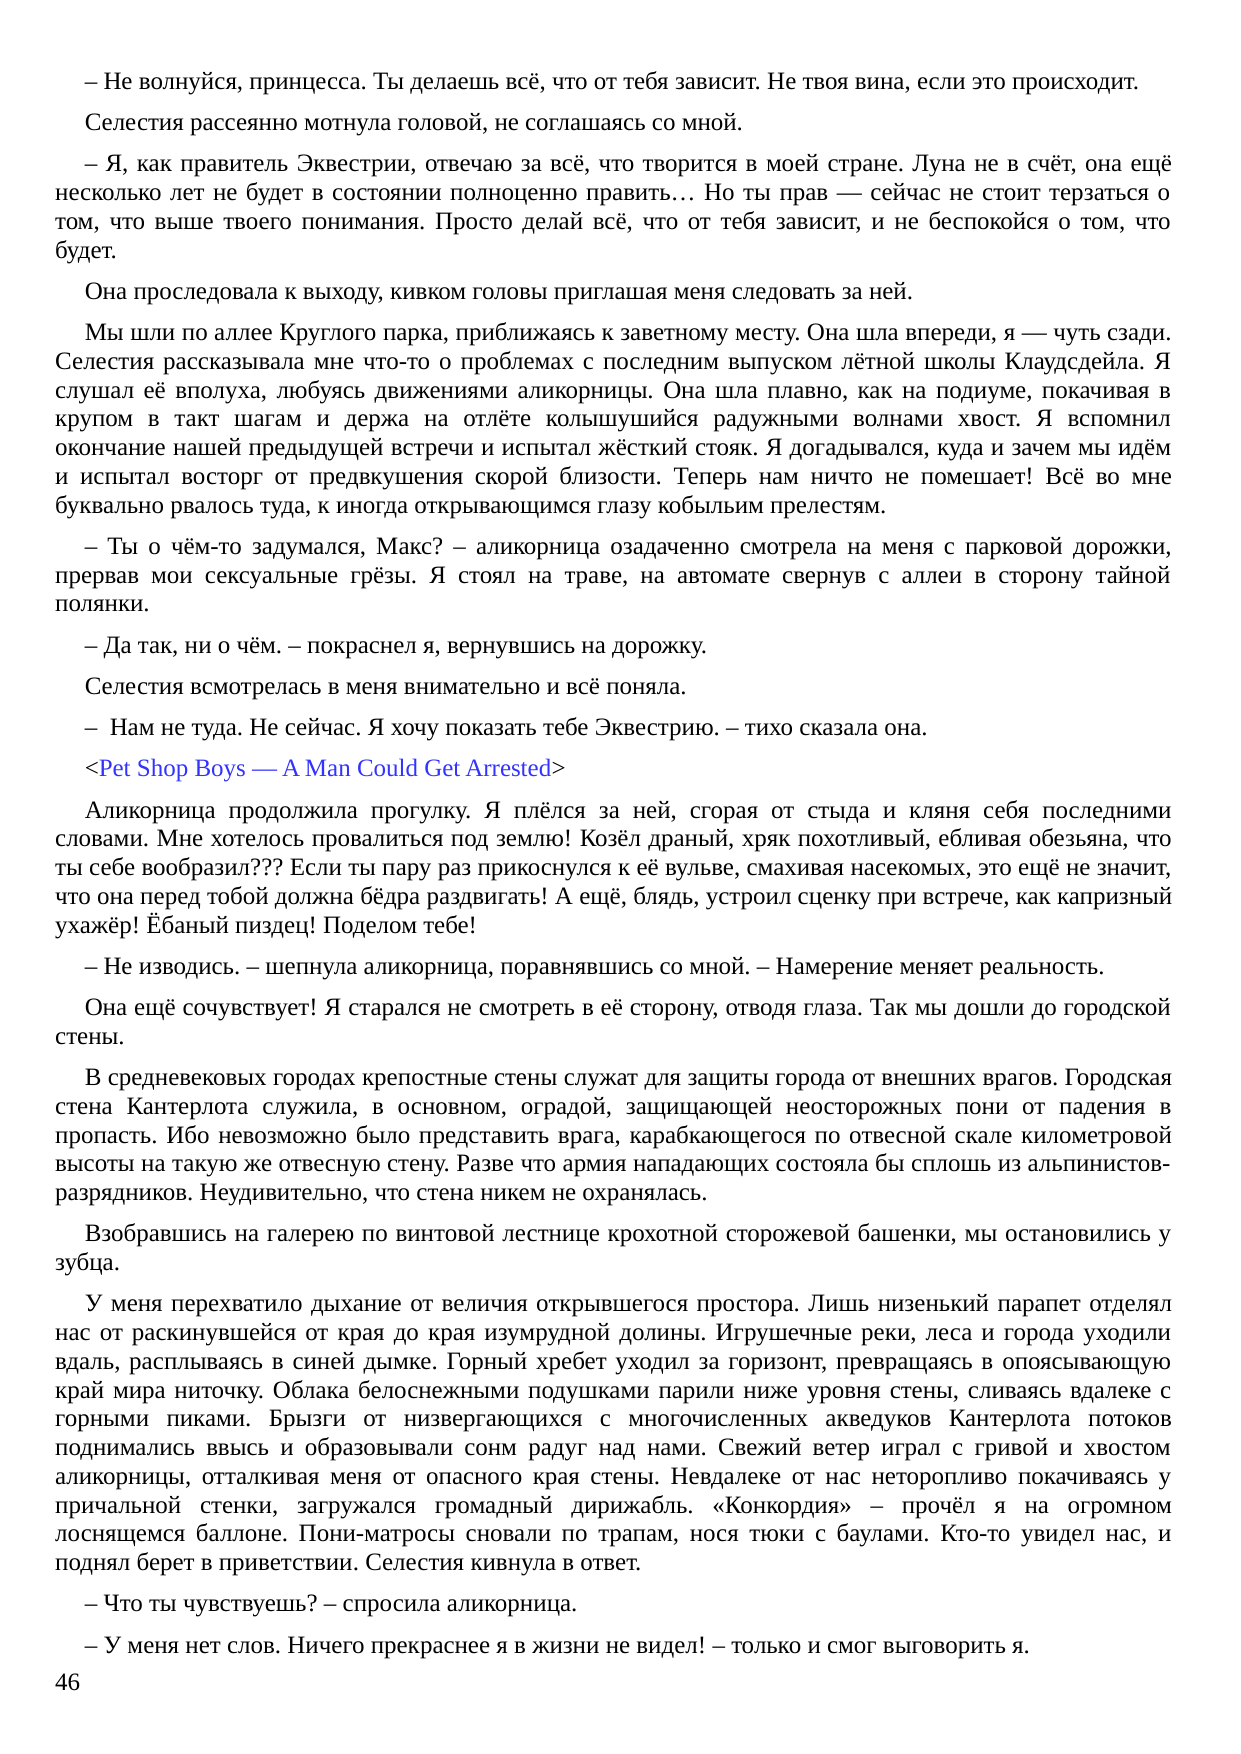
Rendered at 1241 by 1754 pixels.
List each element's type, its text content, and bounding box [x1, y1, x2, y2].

text У меня перехватило дыхание от величия открывшегося простора. Лишь низенький парапет отделял нас от раскинувшейся от края до края изумрудной долины. Игрушечные реки, леса и города уходили вдаль, расплываясь в синей дымке. Горный хребет уходил за горизонт, превращаясь в опоясывающую край мира ниточку. Облака белоснежными подушками парили ниже уровня стены, сливаясь вдалеке с горными пиками. Брызги от низвергающихся с многочисленных акведуков Кантерлота потоков поднимались ввысь и образовывали сонм радуг над нами. Свежий ветер играл с гривой и хвостом аликорницы, отталкивая меня от опасного края стены. Невдалеке от нас неторопливо покачиваясь у причальной стенки, загружался громадный дирижабль. «Конкордия» – прочёл я на огромном лоснящемся баллоне. Пони-матросы сновали по трапам, нося тюки с баулами. Кто-то увидел нас, и поднял берет в приветствии. Селестия кивнула в ответ. [55, 1288, 1173, 1576]
text – Что ты чувствуешь? – спросила аликорница. [55, 1588, 1173, 1617]
text Она проследовала к выходу, кивком головы приглашая меня следовать за ней. [55, 276, 1173, 305]
text – Ты о чём-то задумался, Макс? – аликорница озадаченно смотрела на меня с парковой дорожки, прервав мои сексуальные грёзы. Я стоял на траве, на автомате свернув с аллеи в сторону тайной полянки. [55, 531, 1173, 617]
text Аликорница продолжила прогулку. Я плёлся за ней, сгорая от стыда и кляня себя последними словами. Мне хотелось провалиться под землю! Козёл драный, хряк похотливый, ебливая обезьяна, что ты себе вообразил??? Если ты пару раз прикоснулся к её вульве, смахивая насекомых, это ещё не значит, что она перед тобой должна бёдра раздвигать! А ещё, блядь, устроил сценку при встрече, как капризный ухажёр! Ёбаный пиздец! Поделом тебе! [55, 795, 1173, 938]
text Мы шли по аллее Круглого парка, приближаясь к заветному месту. Она шла впереди, я — чуть cзади. Селестия рассказывала мне что-то о проблемах с последним выпуском лётной школы Клаудсдейла. Я слушал её вполуха, любуясь движениями аликорницы. Она шла плавно, как на подиуме, покачивая в крупом в такт шагам и держа на отлёте колышушийся радужными волнами хвост. Я вспомнил окончание нашей предыдущей встречи и испытал жёсткий стояк. Я догадывался, куда и зачем мы идём и испытал восторг от предвкушения скорой близости. Теперь нам ничто не помешает! Всё во мне буквально рвалось туда, к иногда открывающимся глазу кобыльим прелестям. [55, 317, 1173, 518]
text – Не волнуйся, принцесса. Ты делаешь всё, что от тебя зависит. Не твоя вина, если это происходит. [55, 66, 1173, 95]
text Взобравшись на галерею по винтовой лестнице крохотной сторожевой башенки, мы остановились у зубца. [55, 1218, 1173, 1276]
text – Я, как правитель Эквестрии, отвечаю за всё, что творится в моей стране. Луна не в счёт, она ещё несколько лет не будет в состоянии полноценно править… Но ты прав — сейчас не стоит терзаться о том, что выше твоего понимания. Просто делай всё, что от тебя зависит, и не беспокойся о том, что будет. [55, 148, 1173, 263]
text В средневековых городах крепостные стены служат для защиты города от внешних врагов. Городская стена Кантерлота служила, в основном, оградой, защищающей неосторожных пони от падения в пропасть. Ибо невозможно было представить врага, карабкающегося по отвесной скале километровой высоты на такую же отвесную стену. Разве что армия нападающих состояла бы сплошь из альпинистов-разрядников. Неудивительно, что стена никем не охранялась. [55, 1062, 1173, 1206]
text – Нам не туда. Не сейчас. Я хочу показать тебе Эквестрию. – тихо сказала она. [55, 712, 1173, 741]
text – Да так, ни о чём. – покраснел я, вернувшись на дорожку. [55, 630, 1173, 658]
text – У меня нет слов. Ничего прекраснее я в жизни не видел! – только и смог выговорить я. [55, 1630, 1173, 1658]
text – Не изводись. – шепнула аликорница, поравнявшись со мной. – Намерение меняет реальность. [55, 951, 1173, 980]
text Селестия рассеянно мотнула головой, не соглашаясь со мной. [55, 107, 1173, 136]
text Селестия всмотрелась в меня внимательно и всё поняла. [55, 671, 1173, 700]
text Она ещё сочувствует! Я старался не смотреть в её сторону, отводя глаза. Так мы дошли до городской стены. [55, 992, 1173, 1050]
text <Pet Shop Boys — A Man Could Get Arrested> [55, 753, 1173, 782]
